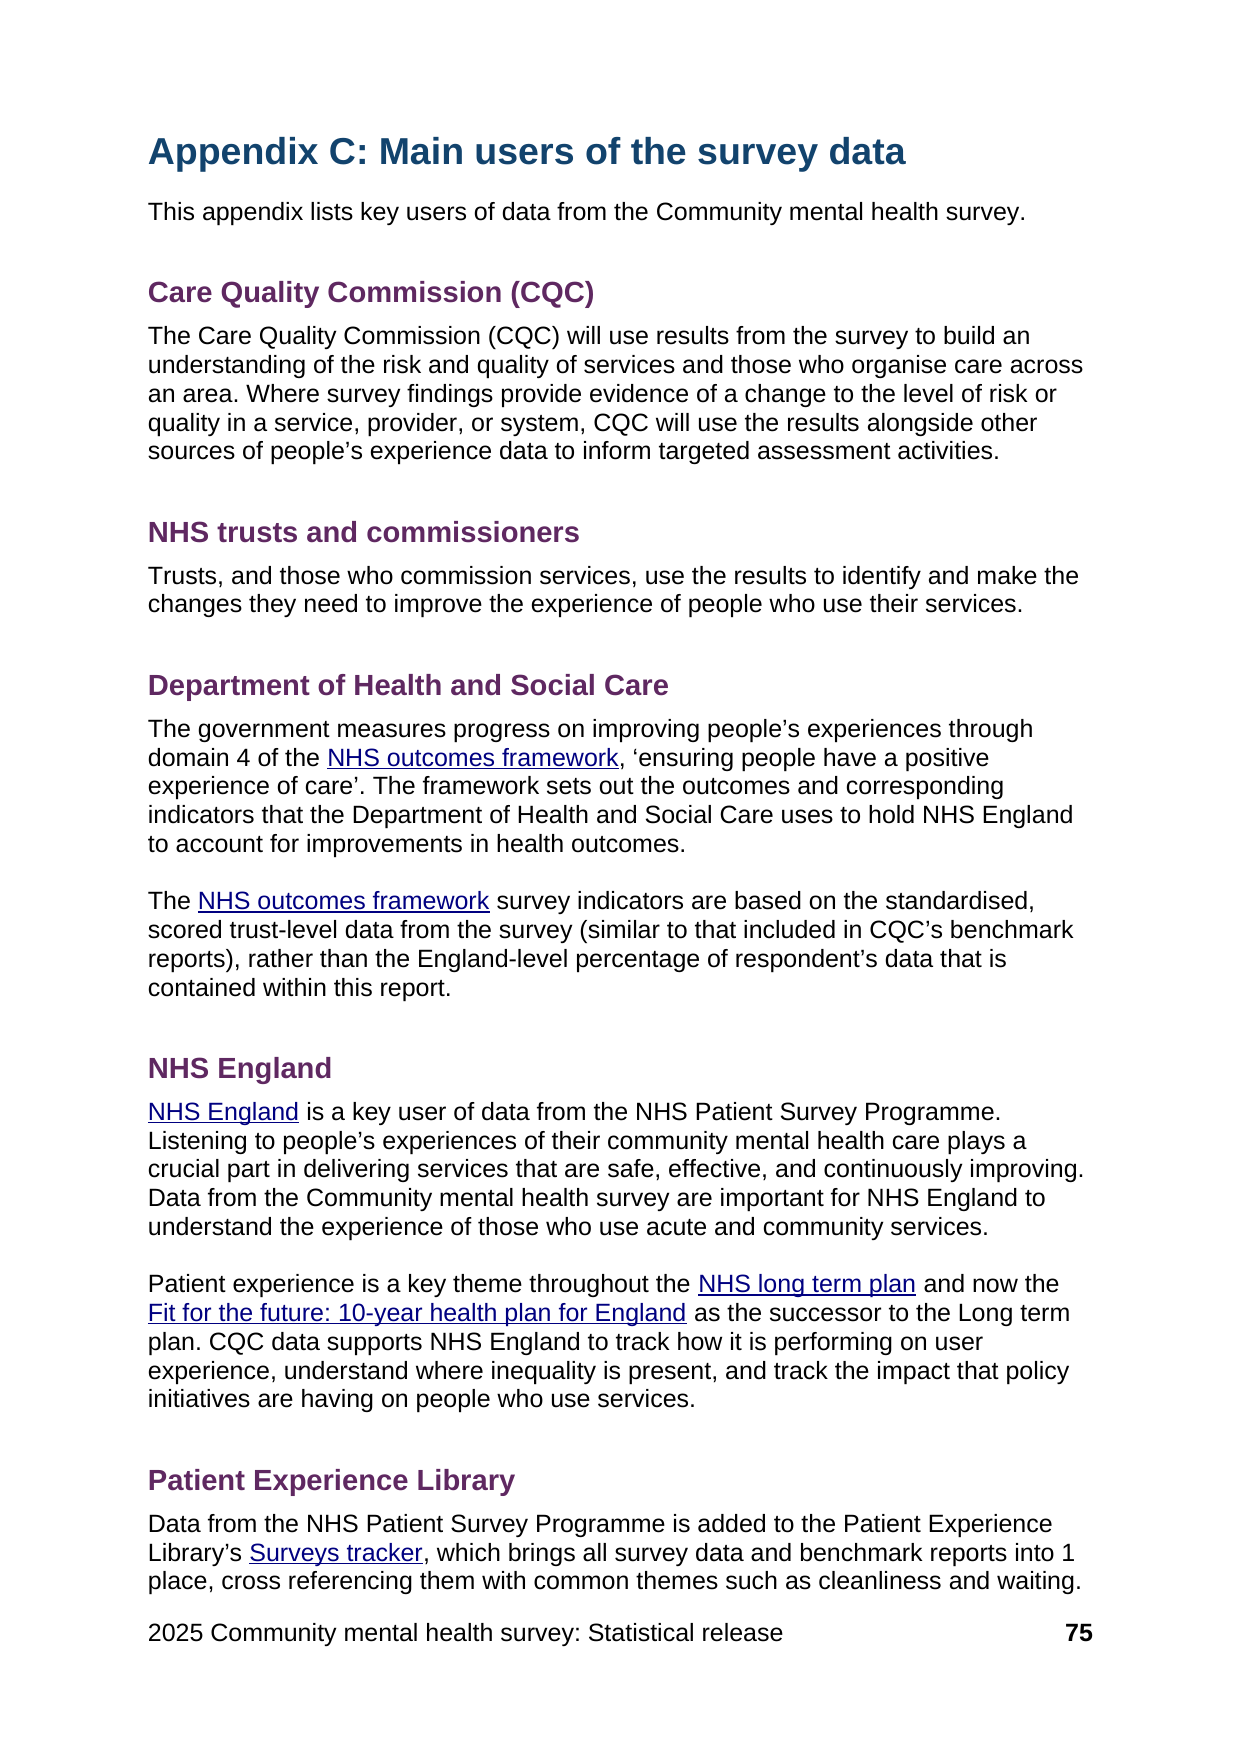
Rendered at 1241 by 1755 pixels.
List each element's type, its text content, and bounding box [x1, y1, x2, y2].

subtitle Care Quality Commission (CQC) [148, 275, 1093, 309]
subtitle NHS trusts and commissioners [148, 515, 1093, 548]
text The Care Quality Commission (CQC) will use results from the survey to build an understanding of the risk and quality of services and those who organise care across an area. Where survey findings provide evidence of a change to the level of risk or quality in a service, provider, or system, CQC will use the results alongside other sources of people’s experience data to inform targeted assessment activities. [148, 321, 1093, 465]
text NHS England is a key user of data from the NHS Patient Survey Programme. Listening to people’s experiences of their community mental health care plays a crucial part in delivering services that are safe, effective, and continuously improving. Data from the Community mental health survey are important for NHS England to understand the experience of those who use acute and community services. [148, 1097, 1093, 1241]
text Trusts, and those who commission services, use the results to identify and make the changes they need to improve the experience of people who use their services. [148, 561, 1093, 618]
text The government measures progress on improving people’s experiences through domain 4 of the NHS outcomes framework, ‘ensuring people have a positive experience of care’. The framework sets out the outcomes and corresponding indicators that the Department of Health and Social Care uses to hold NHS England to account for improvements in health outcomes. [148, 714, 1093, 858]
subtitle Department of Health and Social Care [148, 668, 1093, 701]
subtitle Appendix C: Main users of the survey data [148, 129, 1093, 172]
text The NHS outcomes framework survey indicators are based on the standardised, scored trust-level data from the survey (similar to that included in CQC’s benchmark reports), rather than the England-level percentage of respondent’s data that is contained within this report. [148, 886, 1093, 1001]
subtitle NHS England [148, 1051, 1093, 1084]
text Data from the NHS Patient Survey Programme is added to the Patient Experience Library’s Surveys tracker, which brings all survey data and benchmark reports into 1 place, cross referencing them with common themes such as cleanliness and waiting. [148, 1509, 1093, 1595]
subtitle Patient Experience Library [148, 1463, 1093, 1496]
text Patient experience is a key theme throughout the NHS long term plan and now the Fit for the future: 10-year health plan for England as the successor to the Long term plan. CQC data supports NHS England to track how it is performing on user experience, understand where inequality is present, and track the impact that policy initiatives are having on people who use services. [148, 1269, 1093, 1413]
text This appendix lists key users of data from the Community mental health survey. [148, 197, 1093, 226]
